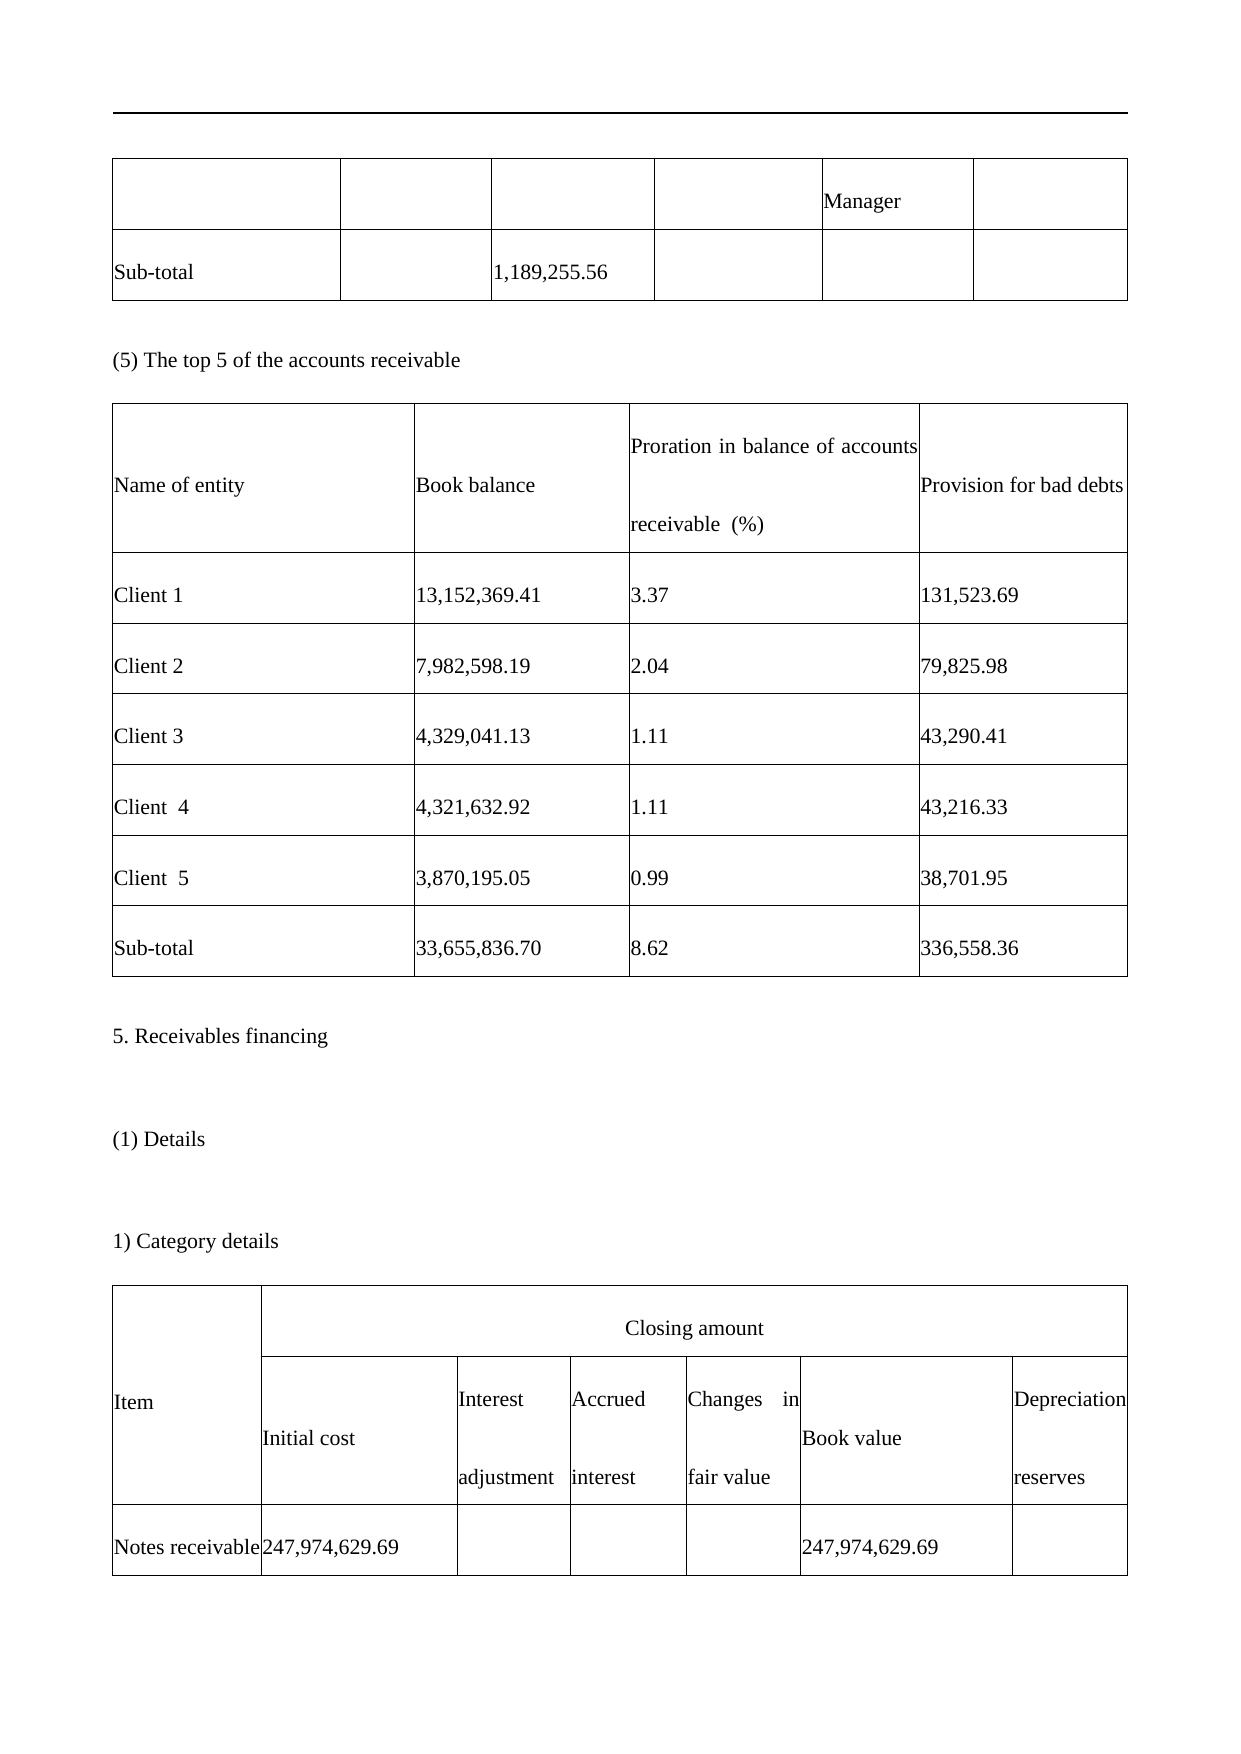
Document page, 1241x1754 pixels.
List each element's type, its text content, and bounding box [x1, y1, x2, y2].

table_cell 43,290.41 [920, 694, 1127, 764]
table_cell [571, 1505, 686, 1575]
table_cell 43,216.33 [920, 765, 1127, 834]
table_cell 336,558.36 [920, 906, 1127, 976]
table_header Item [113, 1286, 261, 1504]
table_cell 7,982,598.19 [415, 624, 629, 693]
table_cell 33,655,836.70 [415, 906, 629, 976]
table_cell Client 3 [113, 694, 414, 764]
table_header Name of entity [113, 404, 414, 552]
table_cell [341, 159, 491, 229]
table_cell Depreciation reserves [1013, 1357, 1127, 1504]
table_cell [1013, 1505, 1127, 1575]
table_cell [492, 159, 654, 229]
table_cell 0.99 [630, 836, 919, 905]
text 5. Receivables financing [112, 994, 1128, 1056]
table_cell 79,825.98 [920, 624, 1127, 693]
table_cell 3,870,195.05 [415, 836, 629, 905]
table_cell 3.37 [630, 553, 919, 623]
table_cell 1.11 [630, 694, 919, 764]
table_cell 4,329,041.13 [415, 694, 629, 764]
table_cell [823, 230, 973, 299]
table_header Proration in balance of accounts receivable (%) [630, 404, 919, 552]
table_cell 4,321,632.92 [415, 765, 629, 834]
text 1) Category details [112, 1199, 1128, 1262]
table_header Closing amount [262, 1286, 1127, 1356]
table_cell Client 5 [113, 836, 414, 905]
table_cell Client 2 [113, 624, 414, 693]
table_cell [974, 230, 1127, 299]
table_cell Interest adjustment [458, 1357, 570, 1504]
table_cell 38,701.95 [920, 836, 1127, 905]
table_header Book balance [415, 404, 629, 552]
table_cell 2.04 [630, 624, 919, 693]
table_cell Client 4 [113, 765, 414, 834]
table_cell Changes in fair value [687, 1357, 800, 1504]
table_cell Accrued interest [571, 1357, 686, 1504]
table_cell [687, 1505, 800, 1575]
table_cell 247,974,629.69 [801, 1505, 1012, 1575]
table_cell Sub-total [113, 906, 414, 976]
table_cell 8.62 [630, 906, 919, 976]
table_cell 13,152,369.41 [415, 553, 629, 623]
table_cell 1,189,255.56 [492, 230, 654, 299]
table_cell [655, 159, 822, 229]
table_cell Sub-total [113, 230, 340, 299]
table_cell [113, 159, 340, 229]
table_cell 131,523.69 [920, 553, 1127, 623]
table_cell Book value [801, 1357, 1012, 1504]
table_cell [458, 1505, 570, 1575]
table_cell [974, 159, 1127, 229]
text (1) Details [112, 1096, 1128, 1159]
table_cell [655, 230, 822, 299]
table_cell Notes receivable [113, 1505, 261, 1575]
table_cell [341, 230, 491, 299]
table_cell 247,974,629.69 [262, 1505, 457, 1575]
table_header Provision for bad debts [920, 404, 1127, 552]
table_cell 1.11 [630, 765, 919, 834]
table_cell Initial cost [262, 1357, 457, 1504]
table_cell Manager [823, 159, 973, 229]
text (5) The top 5 of the accounts receivable [112, 317, 1128, 380]
table_cell Client 1 [113, 553, 414, 623]
